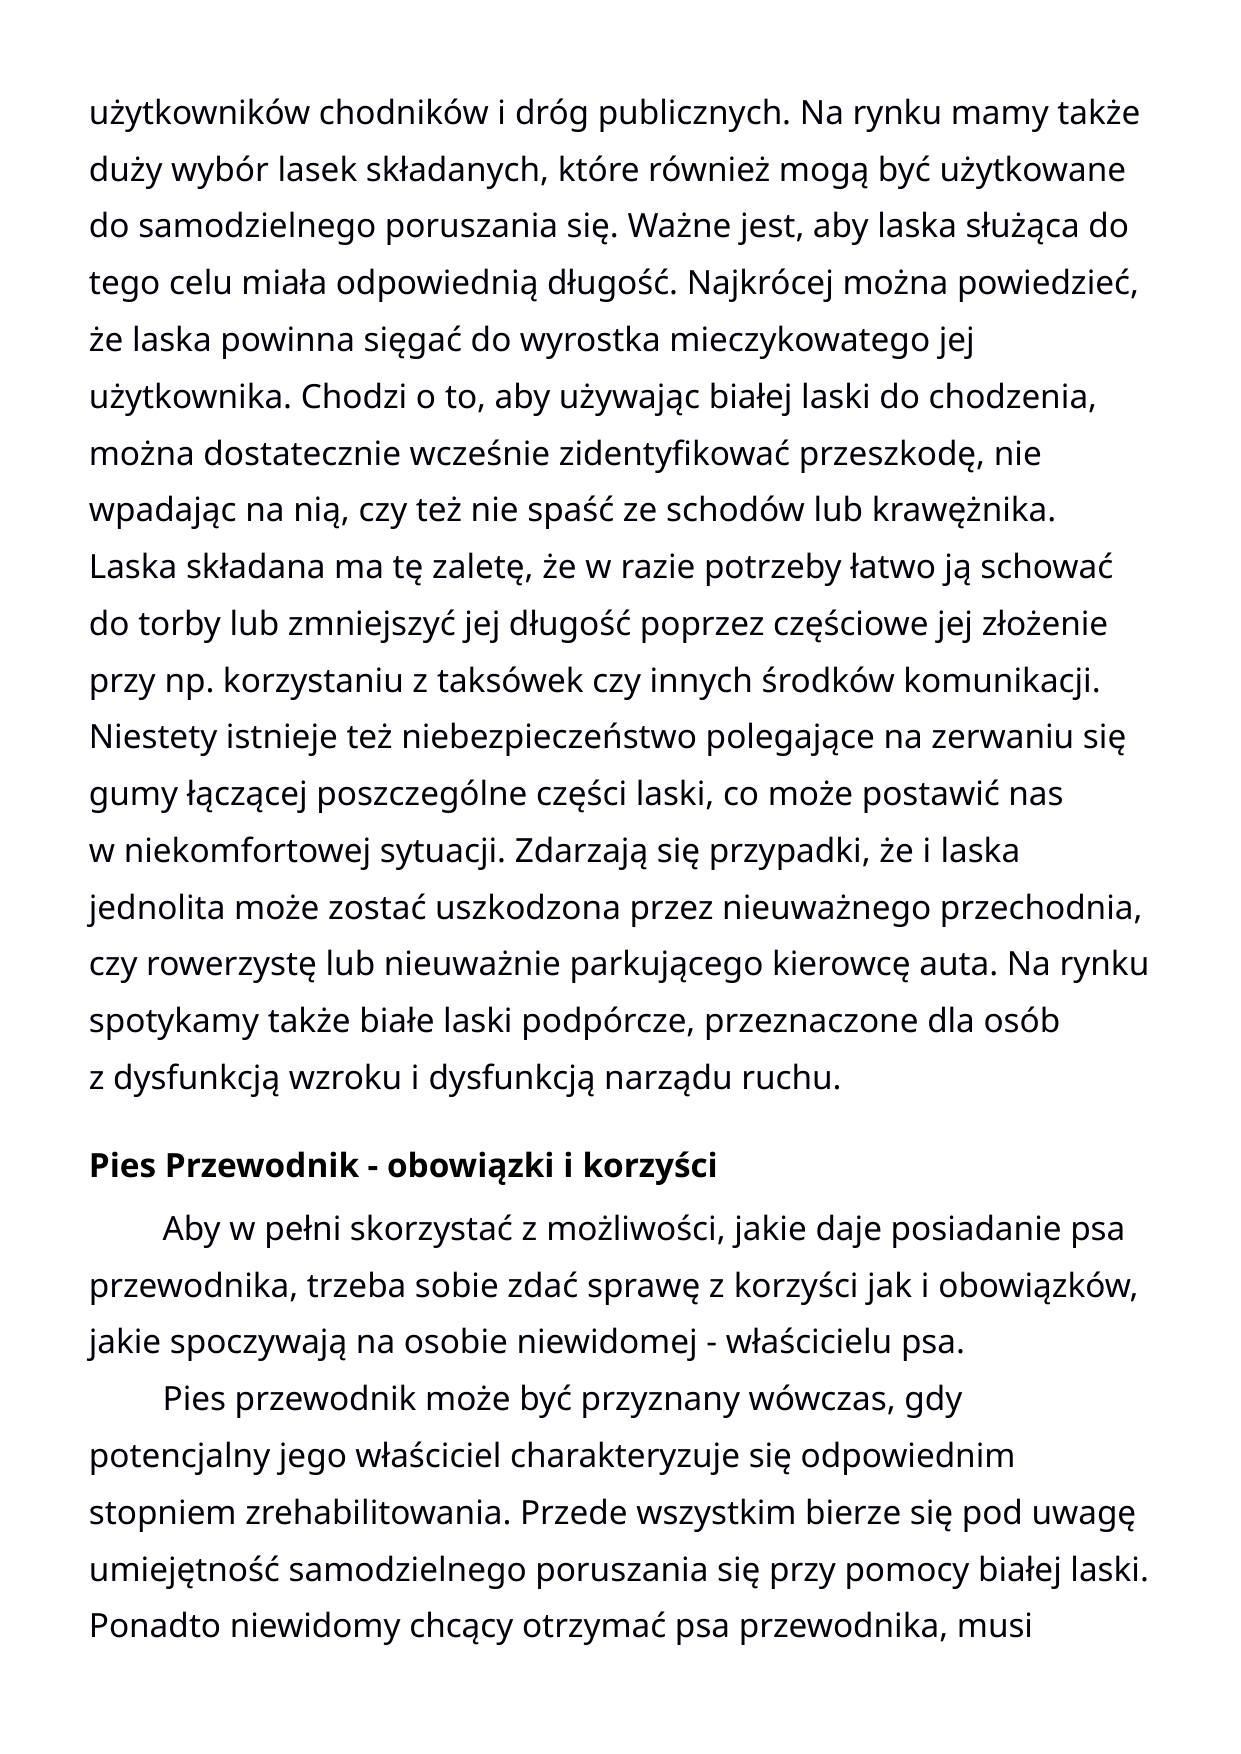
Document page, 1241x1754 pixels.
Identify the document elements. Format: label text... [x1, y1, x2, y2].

text Aby w pełni skorzystać z możliwości, jakie daje posiadanie psa przewodnika, trzeba sobie zdać sprawę z korzyści jak i obowiązków, jakie spoczywają na osobie niewidomej - właścicielu psa. Pies przewodnik może być przyznany wówczas, gdy potencjalny jego właściciel charakteryzuje się odpowiednim stopniem zrehabilitowania. Przede wszystkim bierze się pod uwagę umiejętność samodzielnego poruszania się przy pomocy białej laski. Ponadto niewidomy chcący otrzymać psa przewodnika, musi [89, 1205, 1152, 1648]
subtitle Pies Przewodnik - obowiązki i korzyści [89, 1142, 1152, 1187]
text użytkowników chodników i dróg publicznych. Na rynku mamy także duży wybór lasek składanych, które również mogą być użytkowane do samodzielnego poruszania się. Ważne jest, aby laska służąca do tego celu miała odpowiednią długość. Najkrócej można powiedzieć, że laska powinna sięgać do wyrostka mieczykowatego jej użytkownika. Chodzi o to, aby używając białej laski do chodzenia, można dostatecznie wcześnie zidentyfikować przeszkodę, nie wpadając na nią, czy też nie spaść ze schodów lub krawężnika. Laska składana ma tę zaletę, że w razie potrzeby łatwo ją schować do torby lub zmniejszyć jej długość poprzez częściowe jej złożenie przy np. korzystaniu z taksówek czy innych środków komunikacji. Niestety istnieje też niebezpieczeństwo polegające na zerwaniu się gumy łączącej poszczególne części laski, co może postawić nas w niekomfortowej sytuacji. Zdarzają się przypadki, że i laska jednolita może zostać uszkodzona przez nieuważnego przechodnia, czy rowerzystę lub nieuważnie parkującego kierowcę auta. Na rynku spotykamy także białe laski podpórcze, przeznaczone dla osób z dysfunkcją wzroku i dysfunkcją narządu ruchu. [89, 89, 1152, 1099]
